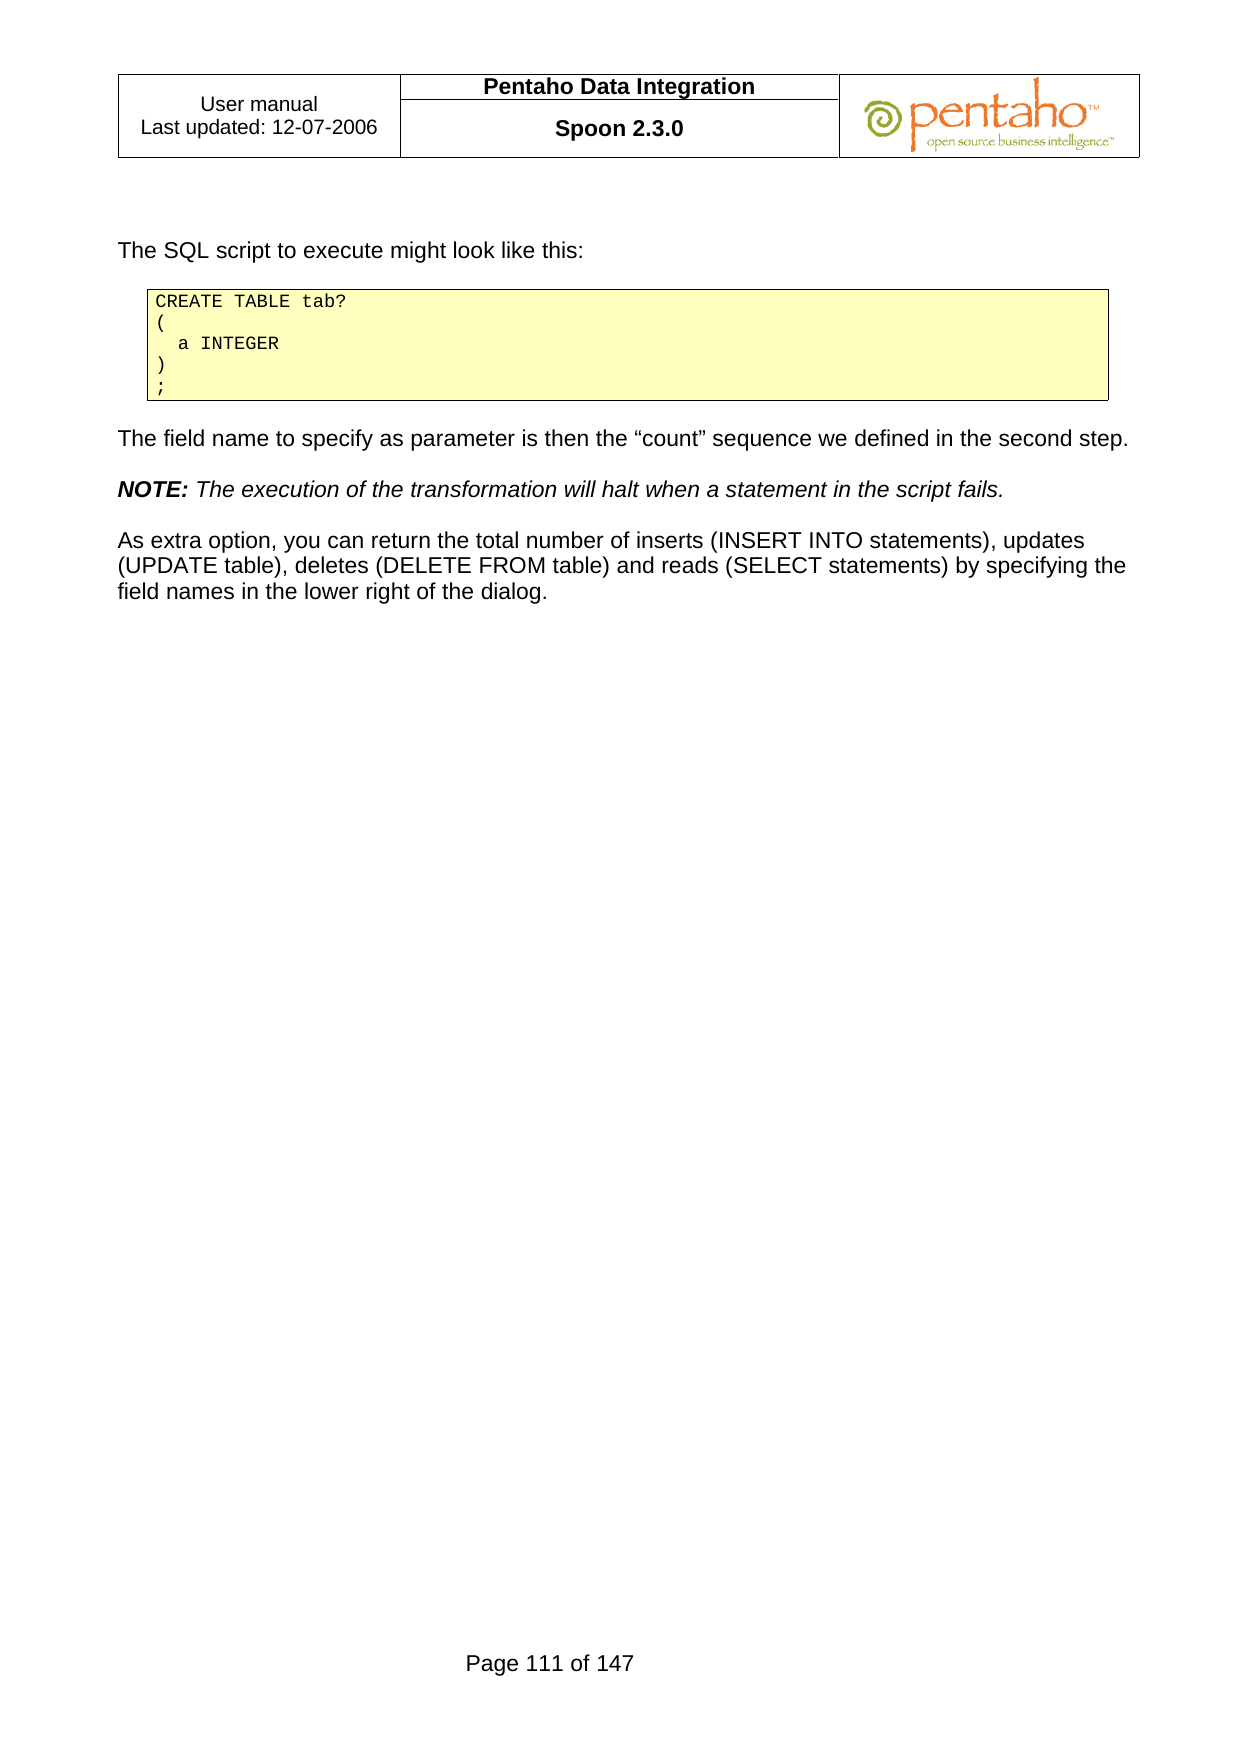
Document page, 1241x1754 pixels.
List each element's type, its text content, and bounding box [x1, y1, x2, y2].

text ; [148, 374, 1108, 400]
text ) [148, 353, 1108, 374]
text The SQL script to execute might look like this: [117, 238, 1137, 264]
text As extra option, you can return the total number of inserts (INSERT INTO statements), updates (UPDATE table), deletes (DELETE FROM table) and reads (SELECT statements) by specifying the field names in the lower right of the dialog. [117, 528, 1137, 604]
text a INTEGER [148, 332, 1108, 353]
text NOTE: The execution of the transformation will halt when a statement in the script fails. [117, 477, 1137, 502]
text The field name to specify as parameter is then the “count” sequence we defined in the second step. [117, 426, 1137, 451]
text ( [148, 311, 1108, 332]
text CREATE TABLE tab? [148, 290, 1108, 311]
